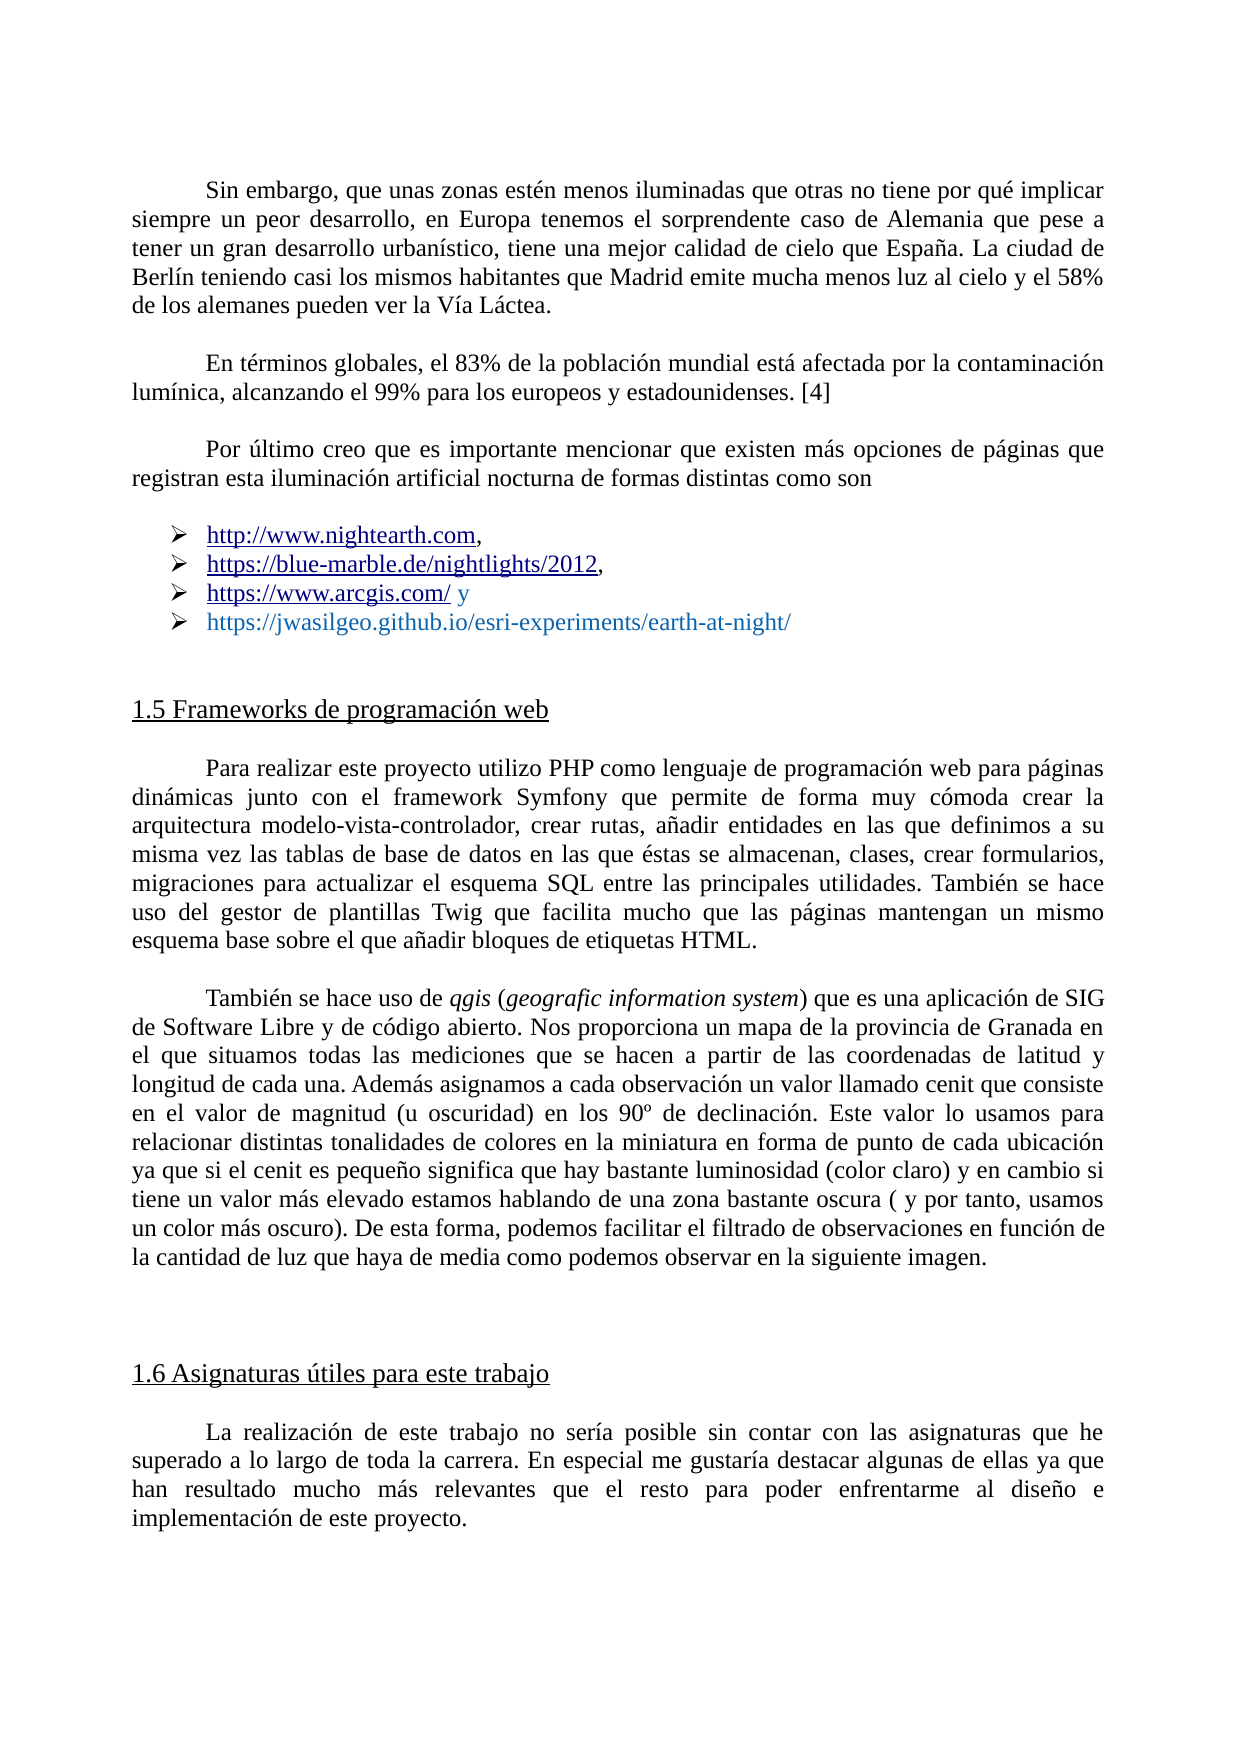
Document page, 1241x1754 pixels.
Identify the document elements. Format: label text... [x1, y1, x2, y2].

list http://www.nightearth.com, [169, 521, 1106, 549]
text 1.5 Frameworks de programación web [132, 693, 1106, 724]
text Sin embargo, que unas zonas estén menos iluminadas que otras no tiene por qué implicar siempre un peor desarrollo, en Europa tenemos el sorprendente caso de Alemania que pese a tener un gran desarrollo urbanístico, tiene una mejor calidad de cielo que España. La ciudad de Berlín teniendo casi los mismos habitantes que Madrid emite mucha menos luz al cielo y el 58% de los alemanes pueden ver la Vía Láctea. [132, 176, 1106, 319]
text 1.6 Asignaturas útiles para este trabajo [132, 1357, 1106, 1388]
text En términos globales, el 83% de la población mundial está afectada por la contaminación lumínica, alcanzando el 99% para los europeos y estadounidenses. [4] [132, 348, 1106, 406]
text La realización de este trabajo no sería posible sin contar con las asignaturas que he superado a lo largo de toda la carrera. En especial me gustaría destacar algunas de ellas ya que han resultado mucho más relevantes que el resto para poder enfrentarme al diseño e implementación de este proyecto. [132, 1417, 1106, 1532]
text Para realizar este proyecto utilizo PHP como lenguaje de programación web para páginas dinámicas junto con el framework Symfony que permite de forma muy cómoda crear la arquitectura modelo-vista-controlador, crear rutas, añadir entidades en las que definimos a su misma vez las tablas de base de datos en las que éstas se almacenan, clases, crear formularios, migraciones para actualizar el esquema SQL entre las principales utilidades. También se hace uso del gestor de plantillas Twig que facilita mucho que las páginas mantengan un mismo esquema base sobre el que añadir bloques de etiquetas HTML. [132, 753, 1106, 954]
text Por último creo que es importante mencionar que existen más opciones de páginas que registran esta iluminación artificial nocturna de formas distintas como son [132, 434, 1106, 492]
list https://jwasilgeo.github.io/esri-experiments/earth-at-night/ [169, 607, 1106, 636]
list https://www.arcgis.com/ y [169, 578, 1106, 607]
text También se hace uso de qgis (geografic information system) que es una aplicación de SIG de Software Libre y de código abierto. Nos proporciona un mapa de la provincia de Granada en el que situamos todas las mediciones que se hacen a partir de las coordenadas de latitud y longitud de cada una. Además asignamos a cada observación un valor llamado cenit que consiste en el valor de magnitud (u oscuridad) en los 90º de declinación. Este valor lo usamos para relacionar distintas tonalidades de colores en la miniatura en forma de punto de cada ubicación ya que si el cenit es pequeño significa que hay bastante luminosidad (color claro) y en cambio si tiene un valor más elevado estamos hablando de una zona bastante oscura ( y por tanto, usamos un color más oscuro). De esta forma, podemos facilitar el filtrado de observaciones en función de la cantidad de luz que haya de media como podemos observar en la siguiente imagen. [132, 983, 1106, 1271]
list https://blue-marble.de/nightlights/2012, [169, 549, 1106, 578]
